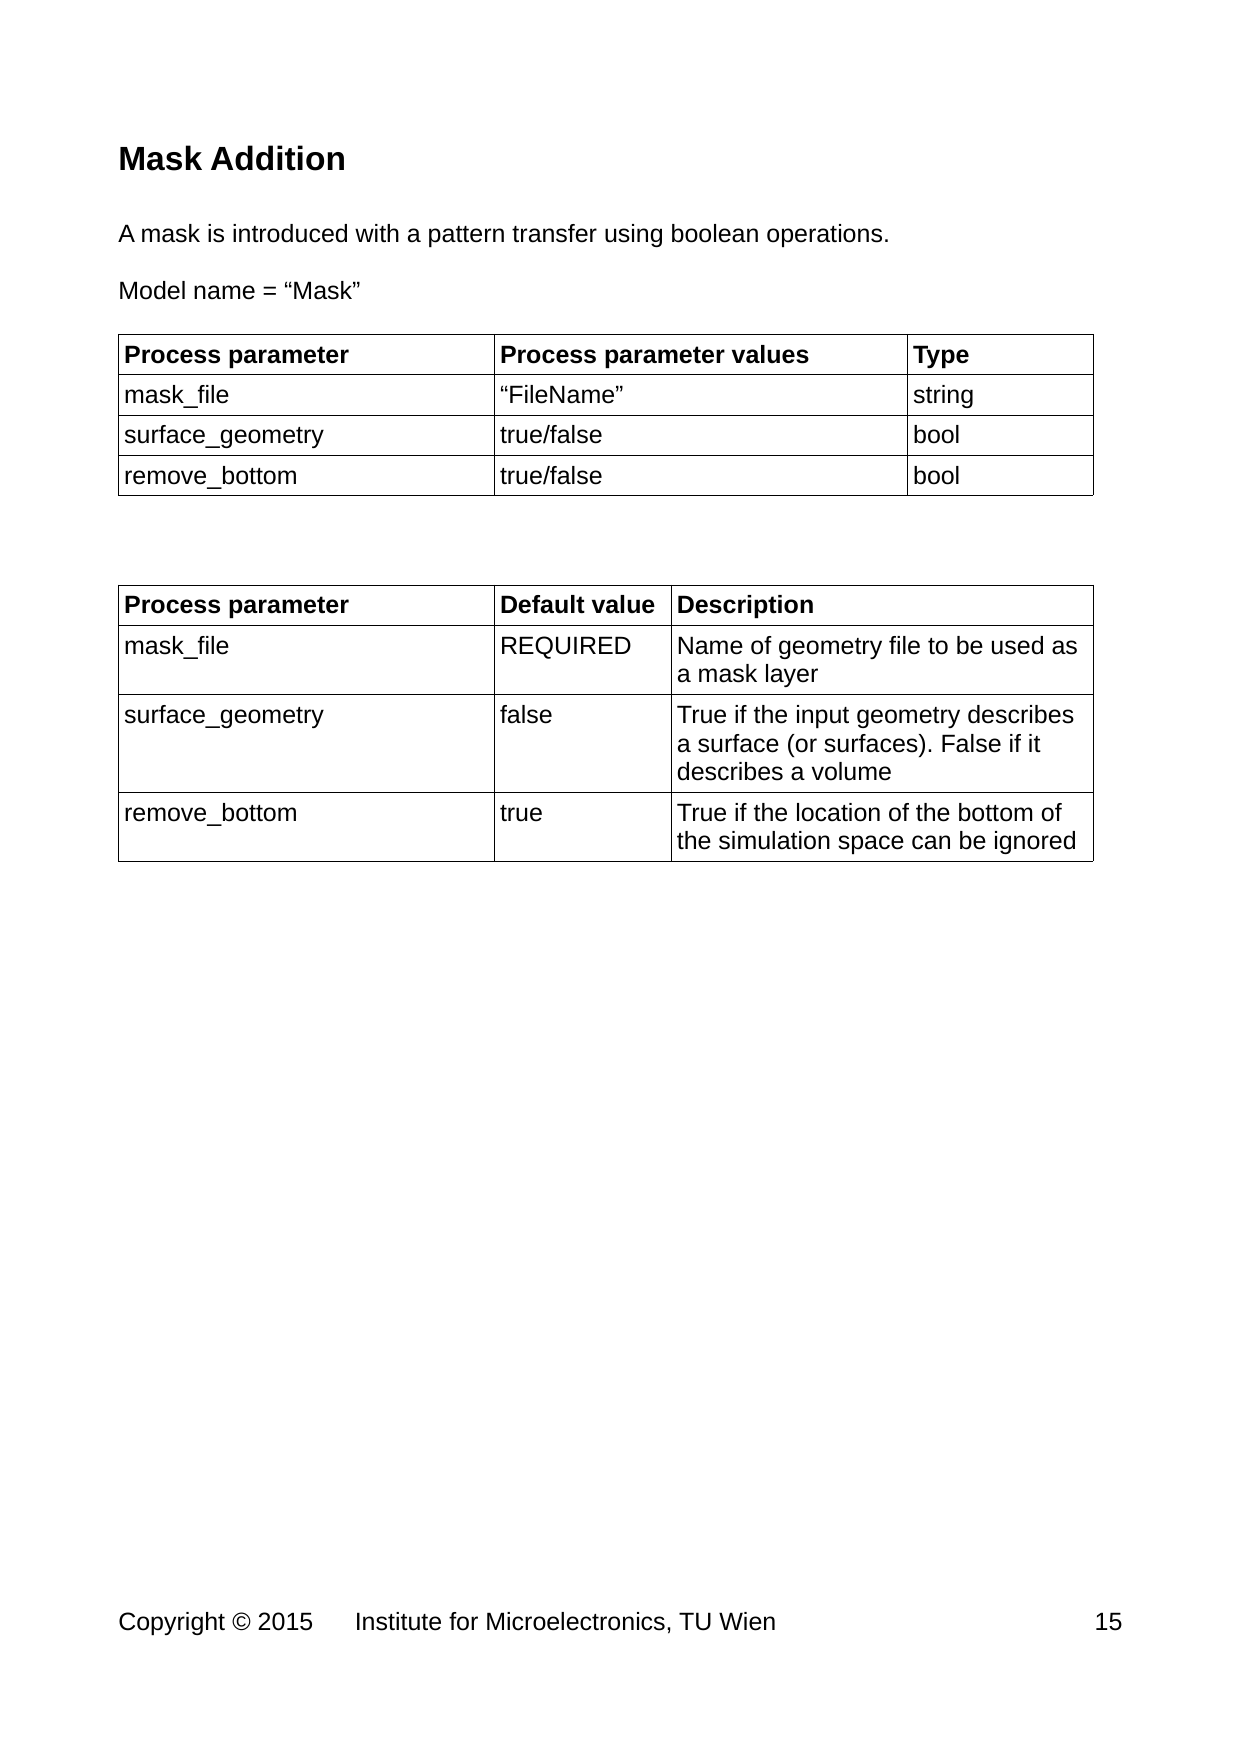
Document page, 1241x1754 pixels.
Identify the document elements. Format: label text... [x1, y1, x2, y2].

text A mask is introduced with a pattern transfer using boolean operations. [118, 219, 1122, 248]
table_cell “FileName” [495, 375, 907, 414]
table_cell True if the input geometry describes a surface (or surfaces). False if it describes a volume [672, 695, 1093, 792]
table_cell true/false [495, 416, 907, 455]
table_cell Name of geometry file to be used as a mask layer [672, 626, 1093, 694]
table_cell remove_bottom [119, 793, 494, 861]
subtitle Mask Addition [118, 139, 1122, 178]
table_header Type [908, 335, 1093, 374]
table_cell True if the location of the bottom of the simulation space can be ignored [672, 793, 1093, 861]
table_cell true/false [495, 456, 907, 495]
table_header Process parameter [119, 335, 494, 374]
table_cell surface_geometry [119, 695, 494, 792]
table_cell string [908, 375, 1093, 414]
table_header Default value [495, 586, 671, 625]
table_header Description [672, 586, 1093, 625]
table_cell false [495, 695, 671, 792]
table_cell bool [908, 416, 1093, 455]
table_cell REQUIRED [495, 626, 671, 694]
table_header Process parameter [119, 586, 494, 625]
text Model name = “Mask” [118, 276, 1122, 305]
table_cell mask_file [119, 375, 494, 414]
table_cell surface_geometry [119, 416, 494, 455]
table_cell mask_file [119, 626, 494, 694]
table_header Process parameter values [495, 335, 907, 374]
table_cell remove_bottom [119, 456, 494, 495]
table_cell true [495, 793, 671, 861]
table_cell bool [908, 456, 1093, 495]
